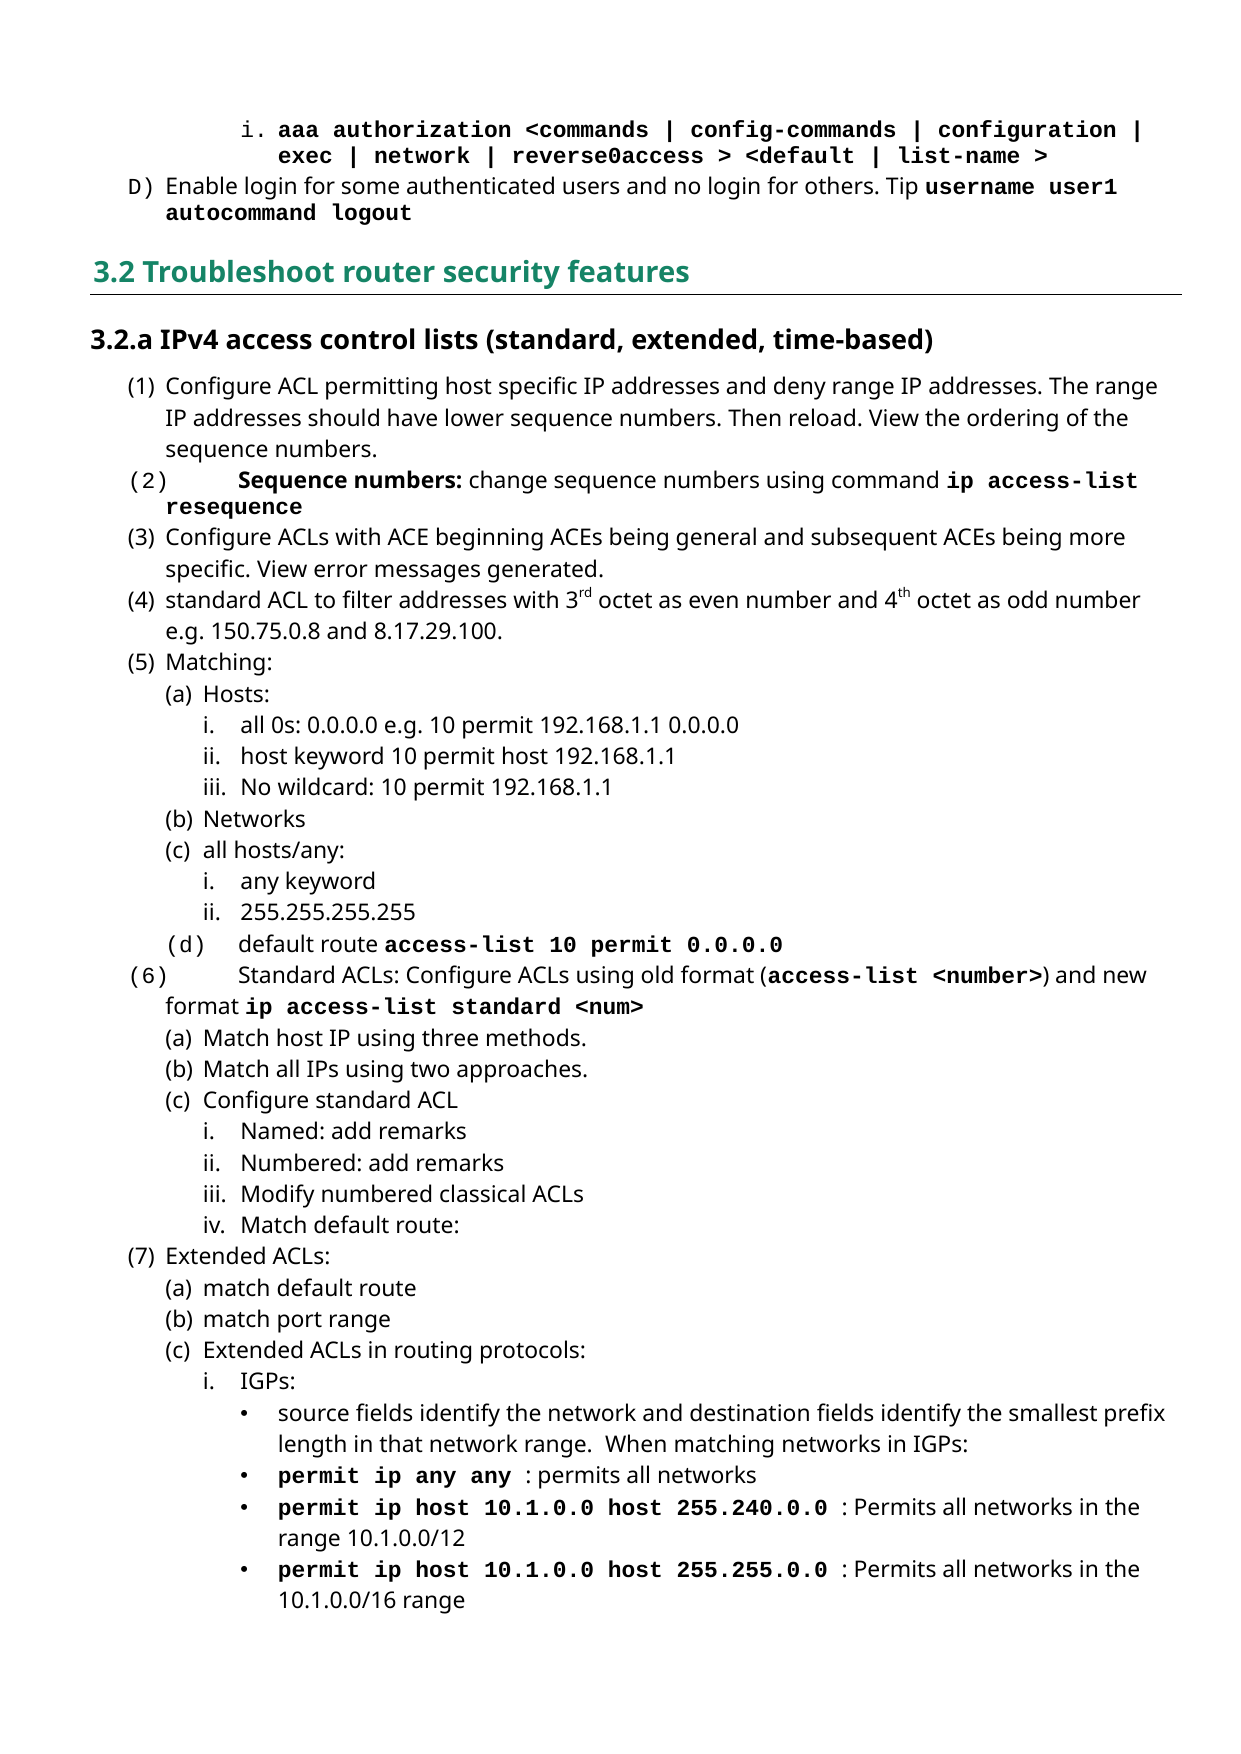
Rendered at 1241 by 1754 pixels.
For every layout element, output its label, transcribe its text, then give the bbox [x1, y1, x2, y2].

list source fields identify the network and destination fields identify the smallest prefix length in that network range. When matching networks in IGPs: [240, 1397, 1182, 1459]
list Match default route: [203, 1209, 1182, 1240]
list Enable login for some authenticated users and no login for others. Tip username user1 autocommand logout [128, 170, 1182, 227]
list Configure ACL permitting host specific IP addresses and deny range IP addresses. The range IP addresses should have lower sequence numbers. Then reload. View the ordering of the sequence numbers. [128, 370, 1182, 464]
list No wildcard: 10 permit 192.168.1.1 [203, 771, 1182, 802]
list Extended ACLs: [128, 1240, 1182, 1272]
list Matching: [128, 646, 1182, 677]
list Modify numbered classical ACLs [203, 1178, 1182, 1209]
list IGPs: [203, 1365, 1182, 1397]
list permit ip any any : permits all networks [240, 1459, 1182, 1490]
list match default route [165, 1272, 1182, 1303]
list permit ip host 10.1.0.0 host 255.255.0.0 : Permits all networks in the 10.1.0.0/16 range [240, 1553, 1182, 1616]
list Match all IPs using two approaches. [165, 1053, 1182, 1084]
list Networks [165, 802, 1182, 834]
list 255.255.255.255 [203, 896, 1182, 927]
list Hosts: [165, 677, 1182, 709]
subtitle 3.2.a IPv4 access control lists (standard, extended, time-based) [90, 321, 1182, 358]
list Sequence numbers: change sequence numbers using command ip access-list resequence [128, 464, 1182, 521]
list Extended ACLs in routing protocols: [165, 1334, 1182, 1365]
list standard ACL to filter addresses with 3rd octet as even number and 4th octet as odd number e.g. 150.75.0.8 and 8.17.29.100. [128, 584, 1182, 646]
list host keyword 10 permit host 192.168.1.1 [203, 740, 1182, 771]
list any keyword [203, 865, 1182, 896]
list Configure standard ACL [165, 1084, 1182, 1115]
list Match host IP using three methods. [165, 1022, 1182, 1053]
list Named: add remarks [203, 1115, 1182, 1147]
list Configure ACLs with ACE beginning ACEs being general and subsequent ACEs being more specific. View error messages generated. [128, 521, 1182, 584]
subtitle 3.2 Troubleshoot router security features [90, 248, 1182, 294]
list Standard ACLs: Configure ACLs using old format (access-list <number>) and new format ip access-list standard <num> [128, 959, 1182, 1022]
list permit ip host 10.1.0.0 host 255.240.0.0 : Permits all networks in the range 10.1.0.0/12 [240, 1490, 1182, 1553]
list aaa authorization <commands | config-commands | configuration | exec | network | reverse0access > <default | list-name > [240, 118, 1182, 170]
list all 0s: 0.0.0.0 e.g. 10 permit 192.168.1.1 0.0.0.0 [203, 709, 1182, 740]
list Numbered: add remarks [203, 1147, 1182, 1178]
list all hosts/any: [165, 834, 1182, 865]
list match port range [165, 1303, 1182, 1334]
list default route access-list 10 permit 0.0.0.0 [165, 927, 1182, 959]
